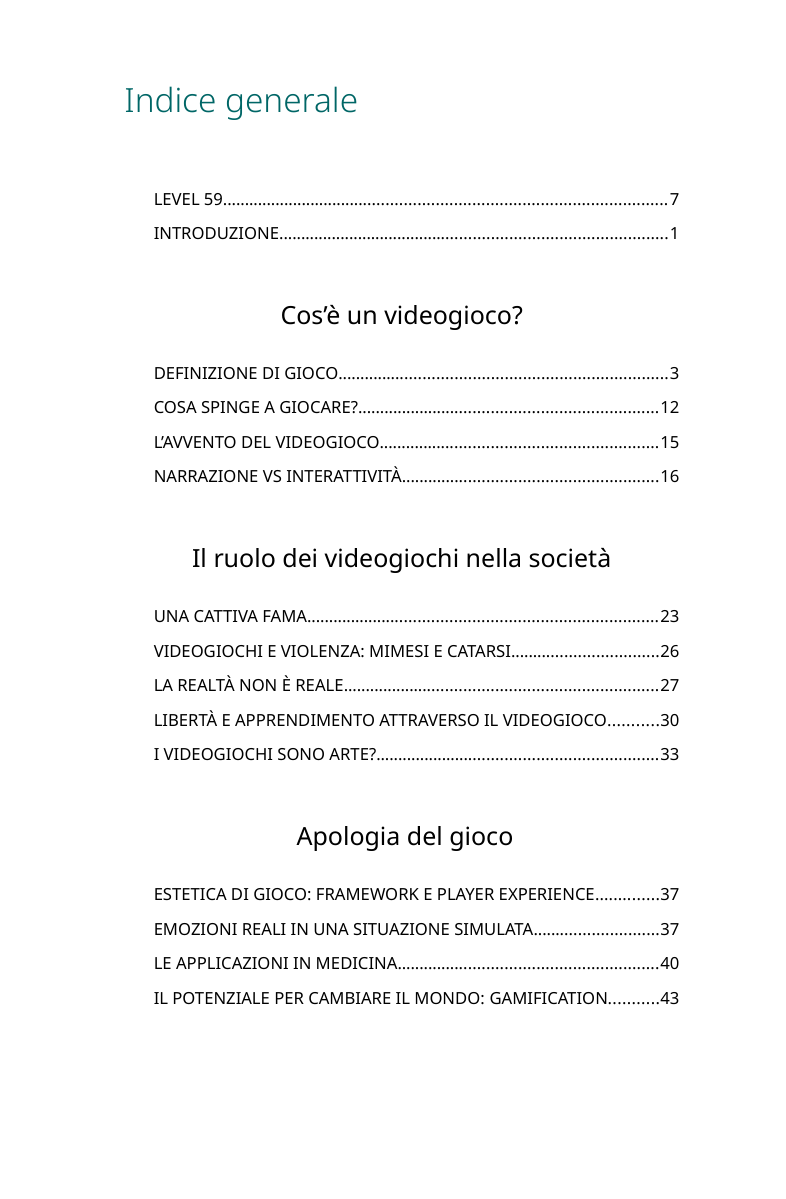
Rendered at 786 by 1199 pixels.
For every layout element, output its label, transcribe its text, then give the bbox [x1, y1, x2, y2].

text Una cattiva fama 23 [153, 605, 679, 627]
text Estetica di gioco: framework e player experience 37 [153, 883, 679, 905]
text Introduzione 1 [153, 222, 679, 244]
subtitle Indice generale [124, 77, 679, 122]
text Videogiochi e violenza: mimesi e catarsi 26 [153, 639, 679, 662]
text L’avvento del videogioco 15 [153, 431, 679, 453]
text Libertà e apprendimento attraverso il videogioco 30 [153, 708, 679, 731]
text Narrazione vs interattività 16 [153, 465, 679, 488]
text Cosa spinge a giocare? 12 [153, 396, 679, 419]
text I videogiochi sono arte? 33 [153, 743, 679, 766]
text Il potenziale per cambiare il mondo: gamification 43 [153, 986, 679, 1009]
text LEVEL 59 7 [153, 187, 679, 210]
text Emozioni reali in una situazione simulata 37 [153, 917, 679, 940]
text Le applicazioni in medicina 40 [153, 952, 679, 974]
text Cos’è un videogioco? [124, 298, 679, 332]
text Apologia del gioco [124, 819, 679, 853]
text La realtà non è reale 27 [153, 674, 679, 697]
text Il ruolo dei videogiochi nella società [124, 541, 679, 575]
text Definizione di gioco 3 [153, 361, 679, 384]
